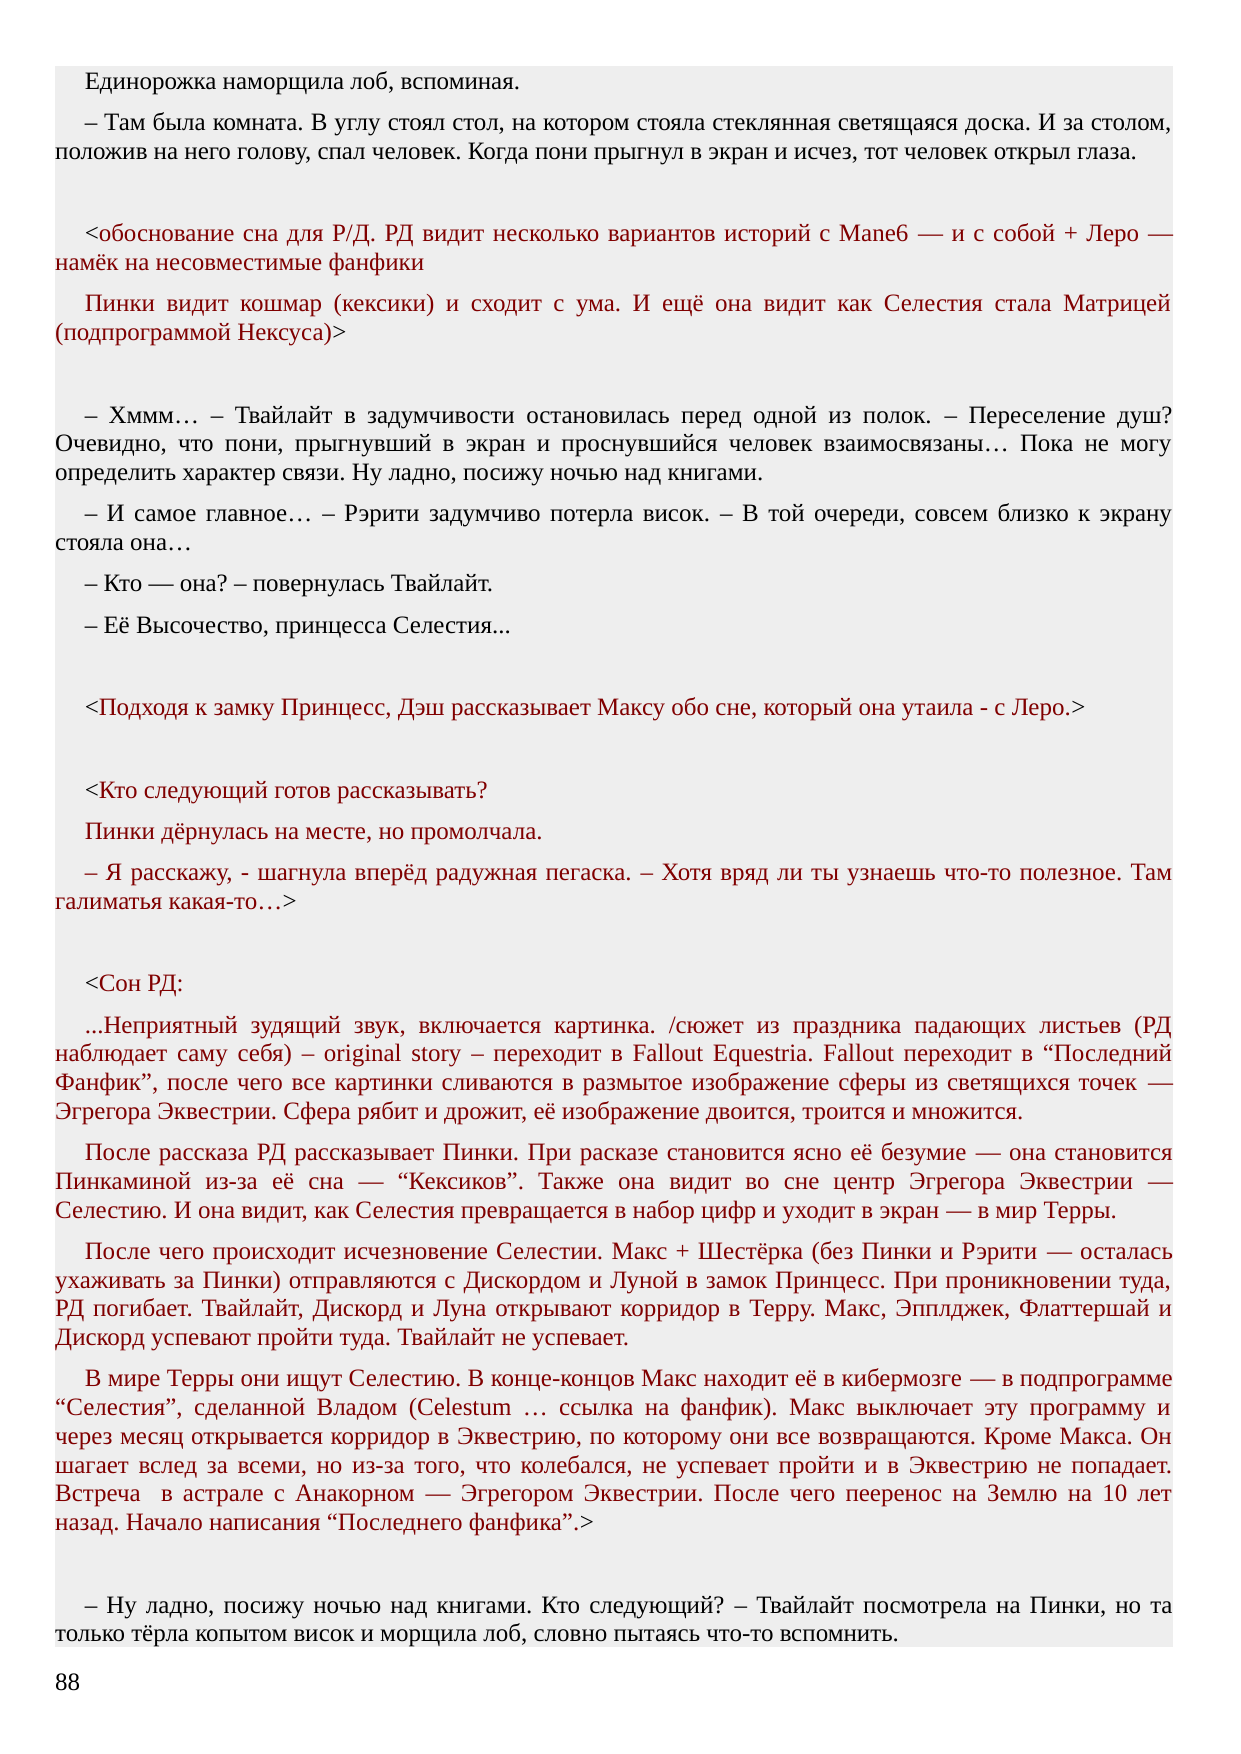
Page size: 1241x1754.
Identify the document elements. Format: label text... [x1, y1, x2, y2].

text Пинки видит кошмар (кексики) и сходит с ума. И ещё она видит как Селестия стала Матрицей (подпрограммой Нексуса)> [55, 288, 1173, 346]
text <Подходя к замку Принцесс, Дэш рассказывает Максу обо сне, который она утаила - с Леро.> [55, 692, 1173, 721]
text – Хммм… – Твайлайт в задумчивости остановилась перед одной из полок. – Переселение душ? Очевидно, что пони, прыгнувший в экран и проснувшийся человек взаимосвязаны… Пока не могу определить характер связи. Ну ладно, посижу ночью над книгами. [55, 400, 1173, 486]
text – Кто — она? – повернулась Твайлайт. [55, 568, 1173, 597]
text – Её Высочество, принцесса Селестия... [55, 610, 1173, 638]
text Пинки дёрнулась на месте, но промолчала. [55, 816, 1173, 845]
text – Ну ладно, посижу ночью над книгами. Кто следующий? – Твайлайт посмотрела на Пинки, но та только тёрла копытом висок и морщила лоб, словно пытаясь что-то вспомнить. [55, 1590, 1173, 1647]
text – Я расскажу, - шагнула вперёд радужная пегаска. – Хотя вряд ли ты узнаешь что-то полезное. Там галиматья какая-то…> [55, 857, 1173, 915]
text ...Неприятный зудящий звук, включается картинка. /сюжет из праздника падающих листьев (РД наблюдает саму себя) – original story – переходит в Fallout Equestria. Fallout переходит в “Последний Фанфик”, после чего все картинки сливаются в размытое изображение сферы из светящихся точек — Эгрегора Эквестрии. Сфера рябит и дрожит, её изображение двоится, троится и множится. [55, 1010, 1173, 1125]
text <обоснование сна для Р/Д. РД видит несколько вариантов историй с Mane6 — и с собой + Леро — намёк на несовместимые фанфики [55, 218, 1173, 276]
text В мире Терры они ищут Селестию. В конце-концов Макс находит её в кибермозге — в подпрограмме “Селестия”, сделанной Владом (Celestum … ссылка на фанфик). Макс выключает эту программу и через месяц открывается корридор в Эквестрию, по которому они все возвращаются. Кроме Макса. Он шагает вслед за всеми, но из-за того, что колебался, не успевает пройти и в Эквестрию не попадает. Встреча в астрале с Анакорном — Эгрегором Эквестрии. После чего пееренос на Землю на 10 лет назад. Начало написания “Последнего фанфика”.> [55, 1363, 1173, 1536]
text – И самое главное… – Рэрити задумчиво потерла висок. – В той очереди, совсем близко к экрану стояла она… [55, 498, 1173, 556]
text После рассказа РД рассказывает Пинки. При расказе становится ясно её безумие — она становится Пинкаминой из-за её сна — “Кексиков”. Также она видит во сне центр Эгрегора Эквестрии — Селестию. И она видит, как Селестия превращается в набор цифр и уходит в экран — в мир Терры. [55, 1137, 1173, 1223]
text <Сон РД: [55, 968, 1173, 997]
text – Там была комната. В углу стоял стол, на котором стояла стеклянная светящаяся доска. И за столом, положив на него голову, спал человек. Когда пони прыгнул в экран и исчез, тот человек открыл глаза. [55, 107, 1173, 165]
text Единорожка наморщила лоб, вспоминая. [55, 66, 1173, 95]
text <Кто следующий готов рассказывать? [55, 775, 1173, 803]
text После чего происходит исчезновение Селестии. Макс + Шестёрка (без Пинки и Рэрити — осталась ухаживать за Пинки) отправляются с Дискордом и Луной в замок Принцесс. При проникновении туда, РД погибает. Твайлайт, Дискорд и Луна открывают корридор в Терру. Макс, Эпплджек, Флаттершай и Дискорд успевают пройти туда. Твайлайт не успевает. [55, 1236, 1173, 1351]
